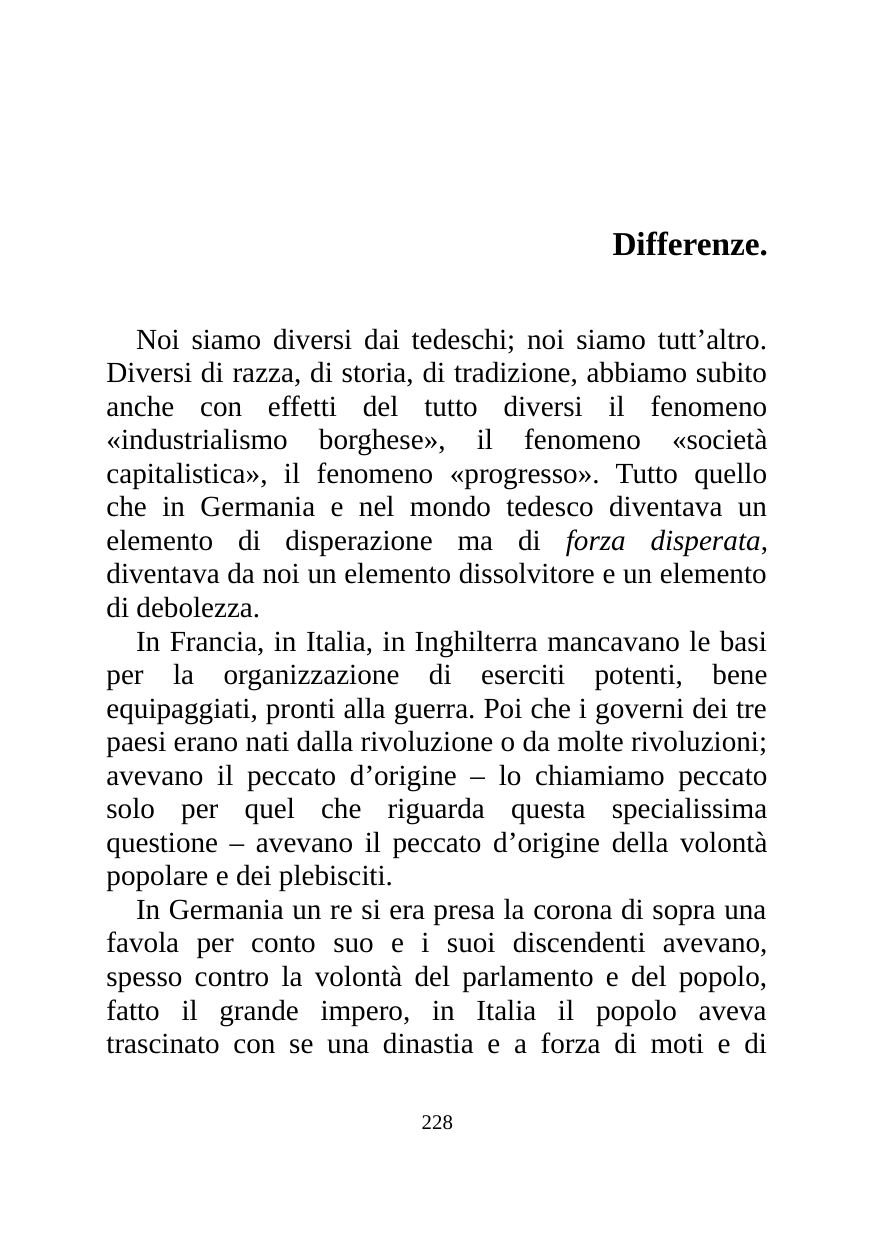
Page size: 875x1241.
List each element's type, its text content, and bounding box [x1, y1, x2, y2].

text In Germania un re si era presa la corona di sopra una favola per conto suo e i suoi discendenti avevano, spesso contro la volontà del parlamento e del popolo, fatto il grande impero, in Italia il popolo aveva trascinato con se una dinastia e a forza di moti e di [106, 892, 768, 1060]
text In Francia, in Italia, in Inghilterra mancavano le basi per la organizzazione di eserciti potenti, bene equipaggiati, pronti alla guerra. Poi che i governi dei tre paesi erano nati dalla rivoluzione o da molte rivoluzioni; avevano il peccato d’origine – lo chiamiamo peccato solo per quel che riguarda questa specialissima questione – avevano il peccato d’origine della volontà popolare e dei plebisciti. [106, 624, 768, 892]
subtitle Differenze. [106, 224, 768, 263]
text Noi siamo diversi dai tedeschi; noi siamo tutt’altro. Diversi di razza, di storia, di tradizione, abbiamo subito anche con effetti del tutto diversi il fenomeno «industrialismo borghese», il fenomeno «società capitalistica», il fenomeno «progresso». Tutto quello che in Germania e nel mondo tedesco diventava un elemento di disperazione ma di forza disperata, diventava da noi un elemento dissolvitore e un elemento di debolezza. [106, 322, 768, 624]
